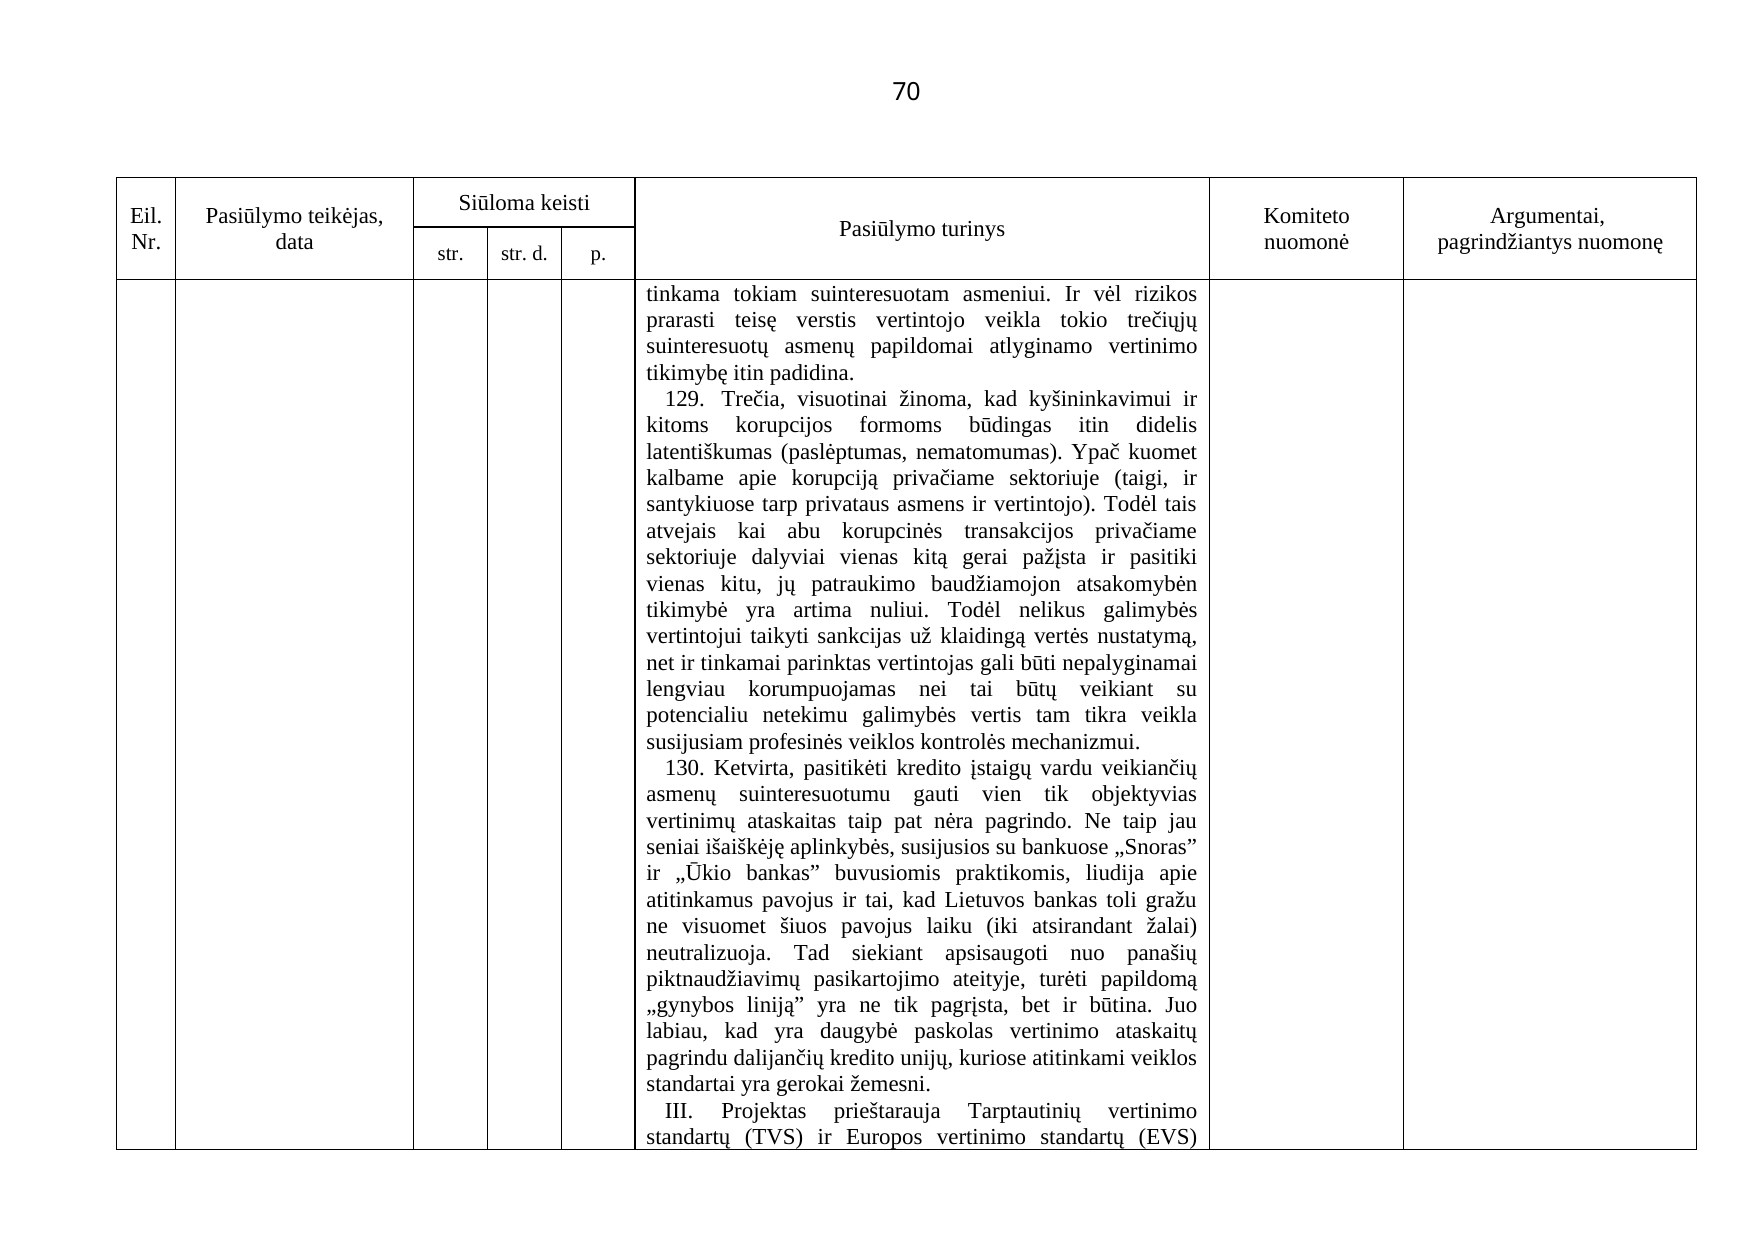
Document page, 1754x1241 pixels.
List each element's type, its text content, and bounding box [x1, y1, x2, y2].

table_cell str. d. [488, 228, 561, 279]
table_cell [176, 280, 413, 1149]
table_cell p. [562, 228, 634, 279]
table_cell [1210, 280, 1403, 1149]
table_cell [562, 280, 634, 1149]
table_cell tinkama tokiam suinteresuotam asmeniui. Ir vėl rizikos prarasti teisę verstis vertintojo veikla tokio trečiųjų suinteresuotų asmenų papildomai atlyginamo vertinimo tikimybę itin padidina. 129. Trečia, visuotinai žinoma, kad kyšininkavimui ir kitoms korupcijos formoms būdingas itin didelis latentiškumas (paslėptumas, nematomumas). Ypač kuomet kalbame apie korupciją privačiame sektoriuje (taigi, ir santykiuose tarp privataus asmens ir vertintojo). Todėl tais atvejais kai abu korupcinės transakcijos privačiame sektoriuje dalyviai vienas kitą gerai pažįsta ir pasitiki vienas kitu, jų patraukimo baudžiamojon atsakomybėn tikimybė yra artima nuliui. Todėl nelikus galimybės vertintojui taikyti sankcijas už klaidingą vertės nustatymą, net ir tinkamai parinktas vertintojas gali būti nepalyginamai lengviau korumpuojamas nei tai būtų veikiant su potencialiu netekimu galimybės vertis tam tikra veikla susijusiam profesinės veiklos kontrolės mechanizmui. 130. Ketvirta, pasitikėti kredito įstaigų vardu veikiančių asmenų suinteresuotumu gauti vien tik objektyvias vertinimų ataskaitas taip pat nėra pagrindo. Ne taip jau seniai išaiškėję aplinkybės, susijusios su bankuose „Snoras” ir „Ūkio bankas” buvusiomis praktikomis, liudija apie atitinkamus pavojus ir tai, kad Lietuvos bankas toli gražu ne visuomet šiuos pavojus laiku (iki atsirandant žalai) neutralizuoja. Tad siekiant apsisaugoti nuo panašių piktnaudžiavimų pasikartojimo ateityje, turėti papildomą „gynybos liniją” yra ne tik pagrįsta, bet ir būtina. Juo labiau, kad yra daugybė paskolas vertinimo ataskaitų pagrindu dalijančių kredito unijų, kuriose atitinkami veiklos standartai yra gerokai žemesni. III. Projektas prieštarauja Tarptautinių vertinimo standartų (TVS) ir Europos vertinimo standartų (EVS) [636, 280, 1209, 1149]
table_cell [488, 280, 561, 1149]
table_header Pasiūlymo turinys [636, 178, 1209, 279]
table_header Pasiūlymo teikėjas, data [176, 178, 413, 279]
table_header Eil. Nr. [117, 178, 175, 279]
table_header Siūloma keisti [414, 178, 634, 226]
table_cell [414, 280, 487, 1149]
table_header Komiteto nuomonė [1210, 178, 1403, 279]
table_cell [117, 280, 175, 1149]
table_cell str. [414, 228, 487, 279]
table_header Argumentai, pagrindžiantys nuomonę [1404, 178, 1696, 279]
table_cell [1404, 280, 1696, 1149]
